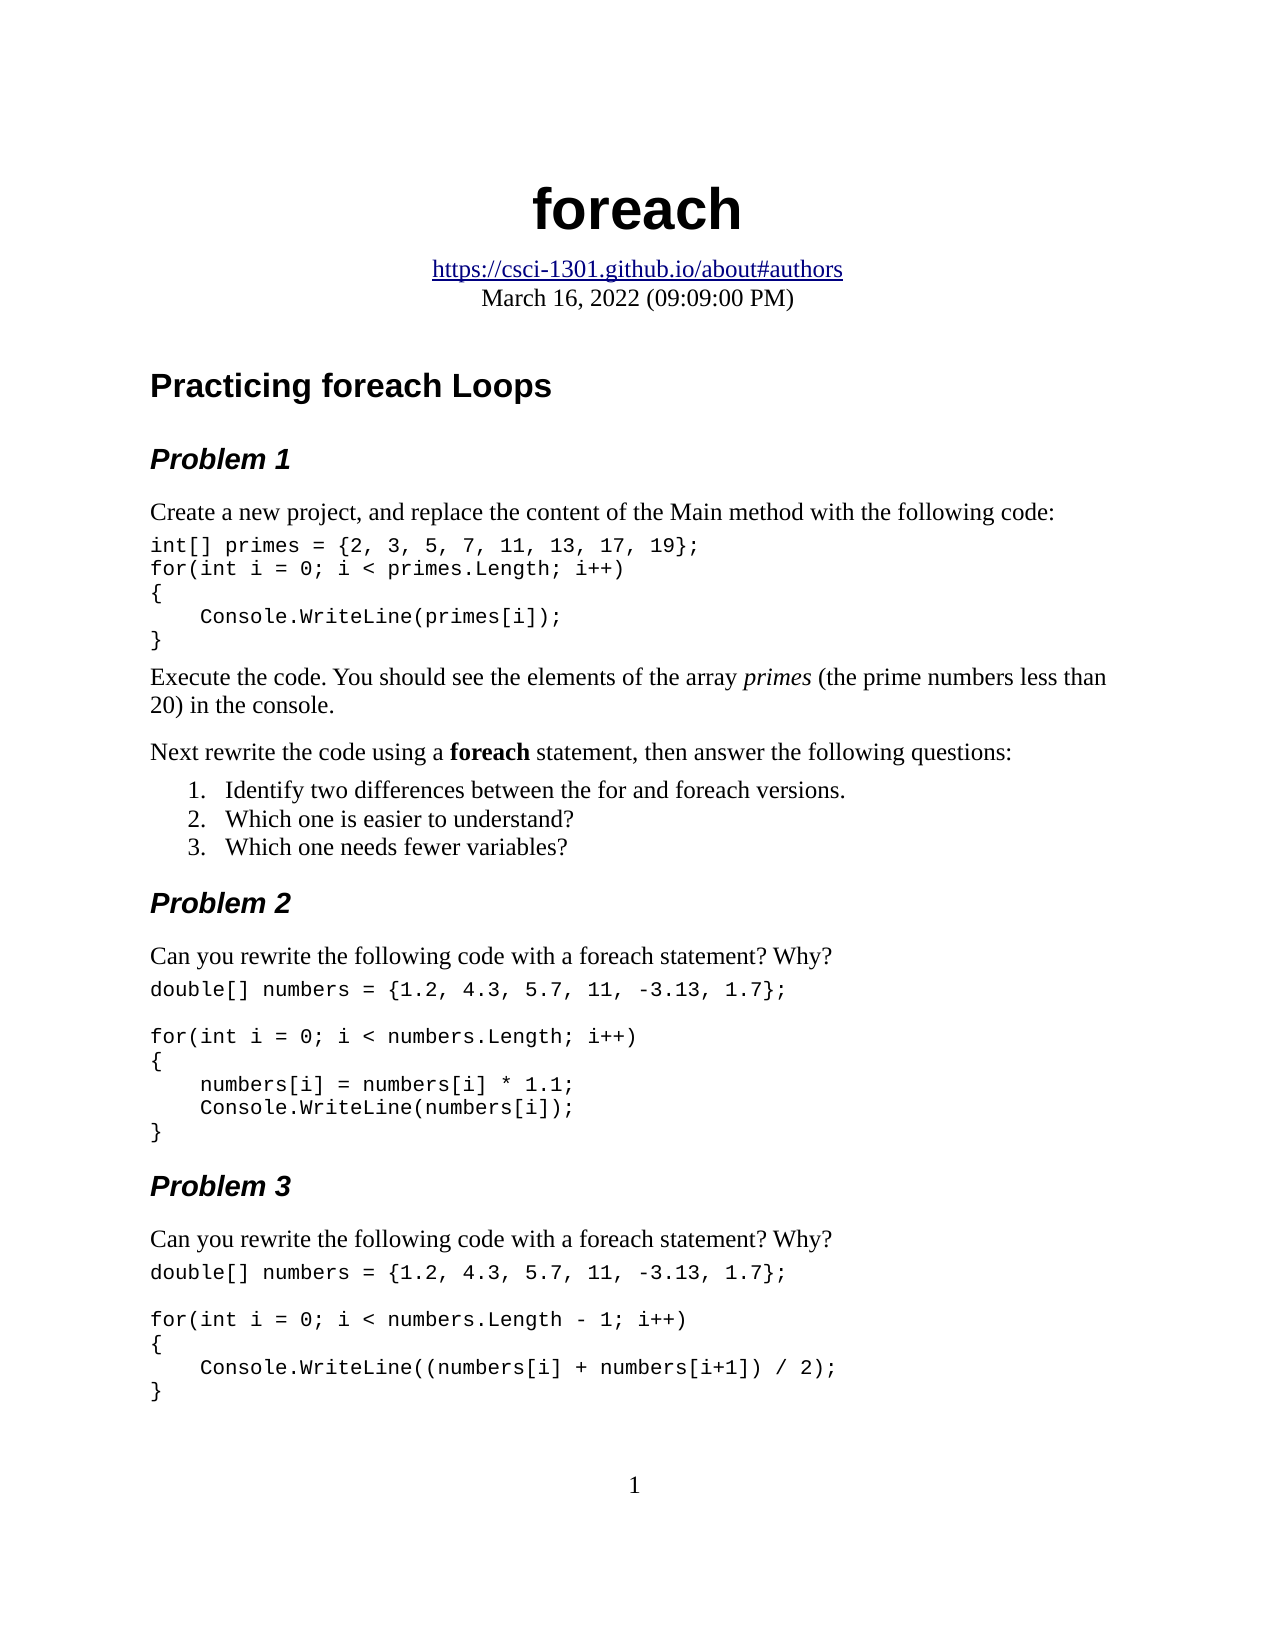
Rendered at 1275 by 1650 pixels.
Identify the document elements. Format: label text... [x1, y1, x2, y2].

text Create a new project, and replace the content of the Main method with the following code: [150, 497, 1125, 526]
list Identify two differences between the for and foreach versions. [187, 775, 1125, 804]
text } [150, 1380, 1125, 1404]
text Console.WriteLine((numbers[i] + numbers[i+1]) / 2); [150, 1357, 1125, 1380]
text Execute the code. You should see the elements of the array primes (the prime numbers less than 20) in the console. [150, 662, 1125, 719]
text https://csci-1301.github.io/about#authors [150, 254, 1125, 283]
text } [150, 1121, 1125, 1144]
text for(int i = 0; i < numbers.Length; i++) [150, 1026, 1125, 1050]
list Which one is easier to understand? [187, 804, 1125, 832]
text for(int i = 0; i < numbers.Length - 1; i++) [150, 1309, 1125, 1333]
text for(int i = 0; i < primes.Length; i++) [150, 558, 1125, 582]
text Console.WriteLine(primes[i]); [150, 606, 1125, 629]
subtitle Problem 3 [150, 1169, 1125, 1203]
text Console.WriteLine(numbers[i]); [150, 1097, 1125, 1121]
text { [150, 1333, 1125, 1357]
text { [150, 582, 1125, 606]
text double[] numbers = {1.2, 4.3, 5.7, 11, -3.13, 1.7}; [150, 1262, 1125, 1286]
text March 16, 2022 (09:09:00 PM) [150, 283, 1125, 312]
text Next rewrite the code using a foreach statement, then answer the following questions: [150, 737, 1125, 766]
title foreach [150, 175, 1125, 242]
text numbers[i] = numbers[i] * 1.1; [150, 1073, 1125, 1097]
text Can you rewrite the following code with a foreach statement? Why? [150, 941, 1125, 970]
text Can you rewrite the following code with a foreach statement? Why? [150, 1224, 1125, 1253]
text } [150, 629, 1125, 653]
subtitle Problem 2 [150, 886, 1125, 920]
subtitle Practicing foreach Loops [150, 366, 1125, 404]
text int[] primes = {2, 3, 5, 7, 11, 13, 17, 19}; [150, 535, 1125, 558]
list Which one needs fewer variables? [187, 832, 1125, 861]
text double[] numbers = {1.2, 4.3, 5.7, 11, -3.13, 1.7}; [150, 979, 1125, 1003]
subtitle Problem 1 [150, 442, 1125, 476]
text { [150, 1050, 1125, 1073]
